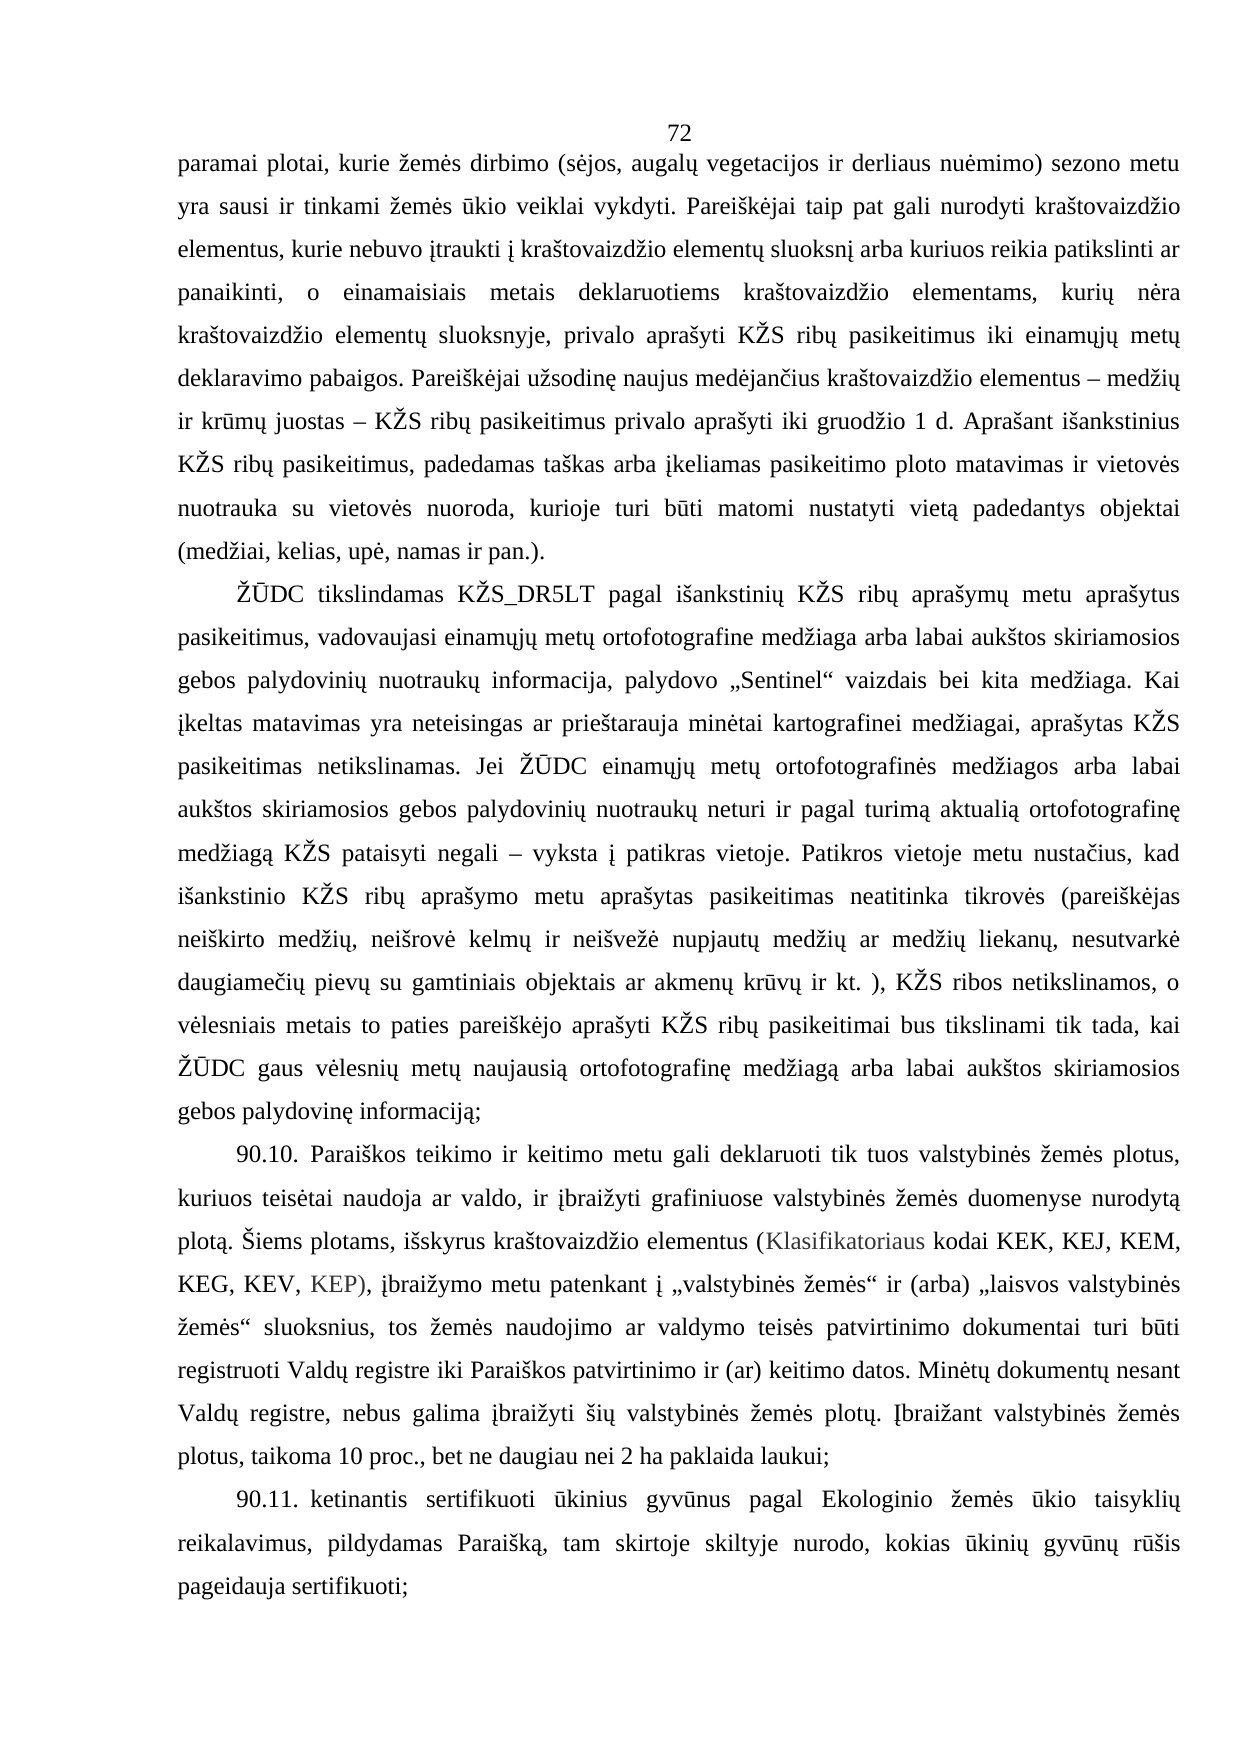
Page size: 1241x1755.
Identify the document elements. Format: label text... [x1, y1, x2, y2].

text ŽŪDC tikslindamas KŽS_DR5LT pagal išankstinių KŽS ribų aprašymų metu aprašytus pasikeitimus, vadovaujasi einamųjų metų ortofotografine medžiaga arba labai aukštos skiriamosios gebos palydovinių nuotraukų informacija, palydovo „Sentinel“ vaizdais bei kita medžiaga. Kai įkeltas matavimas yra neteisingas ar prieštarauja minėtai kartografinei medžiagai, aprašytas KŽS pasikeitimas netikslinamas. Jei ŽŪDC einamųjų metų ortofotografinės medžiagos arba labai aukštos skiriamosios gebos palydovinių nuotraukų neturi ir pagal turimą aktualią ortofotografinę medžiagą KŽS pataisyti negali – vyksta į patikras vietoje. Patikros vietoje metu nustačius, kad išankstinio KŽS ribų aprašymo metu aprašytas pasikeitimas neatitinka tikrovės (pareiškėjas neiškirto medžių, neišrovė kelmų ir neišvežė nupjautų medžių ar medžių liekanų, nesutvarkė daugiamečių pievų su gamtiniais objektais ar akmenų krūvų ir kt. ), KŽS ribos netikslinamos, o vėlesniais metais to paties pareiškėjo aprašyti KŽS ribų pasikeitimai bus tikslinami tik tada, kai ŽŪDC gaus vėlesnių metų naujausią ortofotografinę medžiagą arba labai aukštos skiriamosios gebos palydovinę informaciją; [177, 579, 1181, 1125]
text 90.11. ketinantis sertifikuoti ūkinius gyvūnus pagal Ekologinio žemės ūkio taisyklių reikalavimus, pildydamas Paraišką, tam skirtoje skiltyje nurodo, kokias ūkinių gyvūnų rūšis pageidauja sertifikuoti; [177, 1484, 1181, 1599]
text 90.10. Paraiškos teikimo ir keitimo metu gali deklaruoti tik tuos valstybinės žemės plotus, kuriuos teisėtai naudoja ar valdo, ir įbraižyti grafiniuose valstybinės žemės duomenyse nurodytą plotą. Šiems plotams, išskyrus kraštovaizdžio elementus (Klasifikatoriaus kodai KEK, KEJ, KEM, KEG, KEV, KEP), įbraižymo metu patenkant į „valstybinės žemės“ ir (arba) „laisvos valstybinės žemės“ sluoksnius, tos žemės naudojimo ar valdymo teisės patvirtinimo dokumentai turi būti registruoti Valdų registre iki Paraiškos patvirtinimo ir (ar) keitimo datos. Minėtų dokumentų nesant Valdų registre, nebus galima įbraižyti šių valstybinės žemės plotų. Įbraižant valstybinės žemės plotus, taikoma 10 proc., bet ne daugiau nei 2 ha paklaida laukui; [177, 1139, 1181, 1470]
text paramai plotai, kurie žemės dirbimo (sėjos, augalų vegetacijos ir derliaus nuėmimo) sezono metu yra sausi ir tinkami žemės ūkio veiklai vykdyti. Pareiškėjai taip pat gali nurodyti kraštovaizdžio elementus, kurie nebuvo įtraukti į kraštovaizdžio elementų sluoksnį arba kuriuos reikia patikslinti ar panaikinti, o einamaisiais metais deklaruotiems kraštovaizdžio elementams, kurių nėra kraštovaizdžio elementų sluoksnyje, privalo aprašyti KŽS ribų pasikeitimus iki einamųjų metų deklaravimo pabaigos. Pareiškėjai užsodinę naujus medėjančius kraštovaizdžio elementus – medžių ir krūmų juostas – KŽS ribų pasikeitimus privalo aprašyti iki gruodžio 1 d. Aprašant išankstinius KŽS ribų pasikeitimus, padedamas taškas arba įkeliamas pasikeitimo ploto matavimas ir vietovės nuotrauka su vietovės nuoroda, kurioje turi būti matomi nustatyti vietą padedantys objektai (medžiai, kelias, upė, namas ir pan.). [177, 148, 1181, 564]
